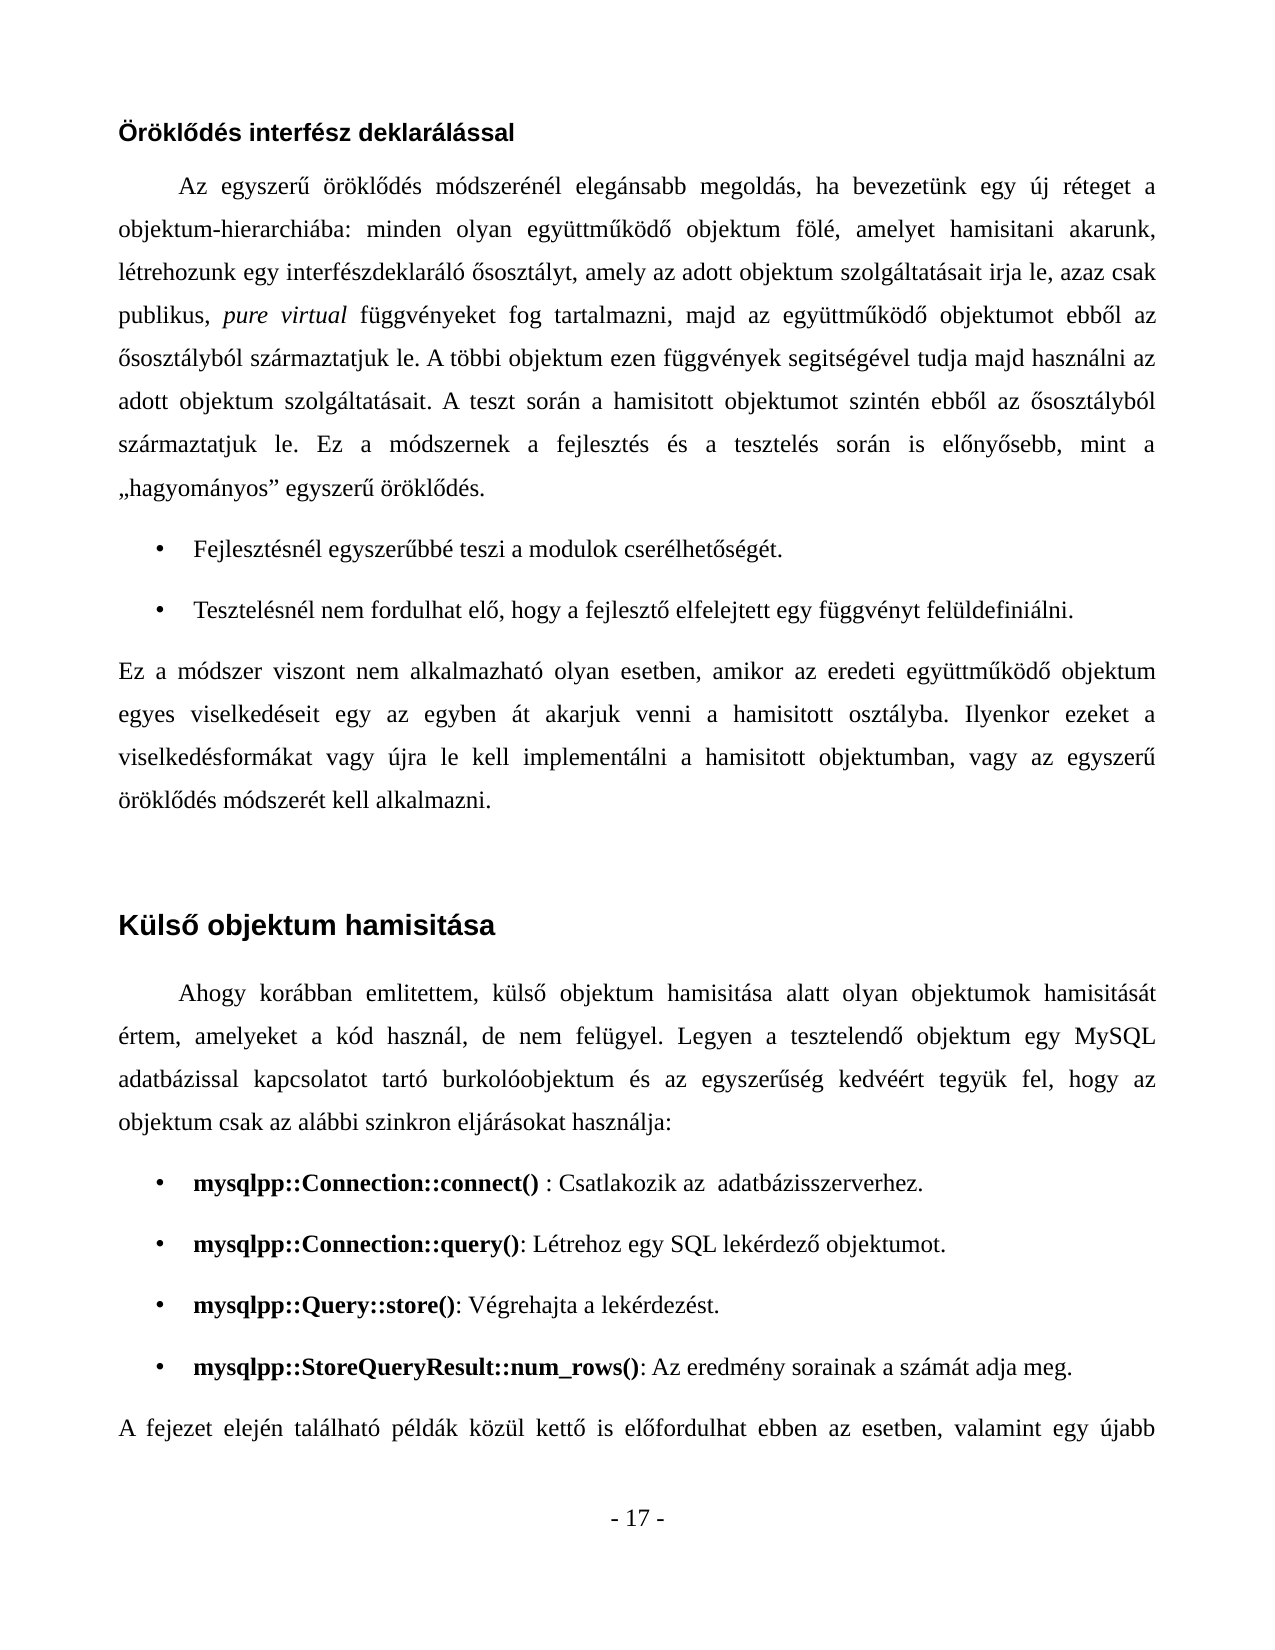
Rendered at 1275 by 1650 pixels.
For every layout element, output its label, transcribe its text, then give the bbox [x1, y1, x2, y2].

text Ahogy korábban emlitettem, külső objektum hamisitása alatt olyan objektumok hamisitását értem, amelyeket a kód használ, de nem felügyel. Legyen a tesztelendő objektum egy MySQL adatbázissal kapcsolatot tartó burkolóobjektum és az egyszerűség kedvéért tegyük fel, hogy az objektum csak az alábbi szinkron eljárásokat használja: [118, 978, 1157, 1136]
list mysqlpp::Connection::query(): Létrehoz egy SQL lekérdező objektumot. [156, 1229, 1157, 1258]
text Ez a módszer viszont nem alkalmazható olyan esetben, amikor az eredeti együttműködő objektum egyes viselkedéseit egy az egyben át akarjuk venni a hamisitott osztályba. Ilyenkor ezeket a viselkedésformákat vagy újra le kell implementálni a hamisitott objektumban, vagy az egyszerű öröklődés módszerét kell alkalmazni. [118, 656, 1157, 814]
text Az egyszerű öröklődés módszerénél elegánsabb megoldás, ha bevezetünk egy új réteget a objektum-hierarchiába: minden olyan együttműködő objektum fölé, amelyet hamisitani akarunk, létrehozunk egy interfészdeklaráló ősosztályt, amely az adott objektum szolgáltatásait irja le, azaz csak publikus, pure virtual függvényeket fog tartalmazni, majd az együttműködő objektumot ebből az ősosztályból származtatjuk le. A többi objektum ezen függvények segitségével tudja majd használni az adott objektum szolgáltatásait. A teszt során a hamisitott objektumot szintén ebből az ősosztályból származtatjuk le. Ez a módszernek a fejlesztés és a tesztelés során is előnyősebb, mint a „hagyományos” egyszerű öröklődés. [118, 171, 1157, 501]
list Tesztelésnél nem fordulhat elő, hogy a fejlesztő elfelejtett egy függvényt felüldefiniálni. [156, 595, 1157, 624]
list mysqlpp::Connection::connect() : Csatlakozik az adatbázisszerverhez. [156, 1168, 1157, 1197]
list mysqlpp::StoreQueryResult::num_rows(): Az eredmény sorainak a számát adja meg. [156, 1352, 1157, 1380]
list mysqlpp::Query::store(): Végrehajta a lekérdezést. [156, 1291, 1157, 1319]
text A fejezet elején található példák közül kettő is előfordulhat ebben az esetben, valamint egy újabb [118, 1413, 1157, 1442]
list Fejlesztésnél egyszerűbbé teszi a modulok cserélhetőségét. [156, 534, 1157, 563]
subtitle Külső objektum hamisitása [118, 908, 1157, 942]
subtitle Öröklődés interfész deklarálással [118, 118, 1157, 147]
